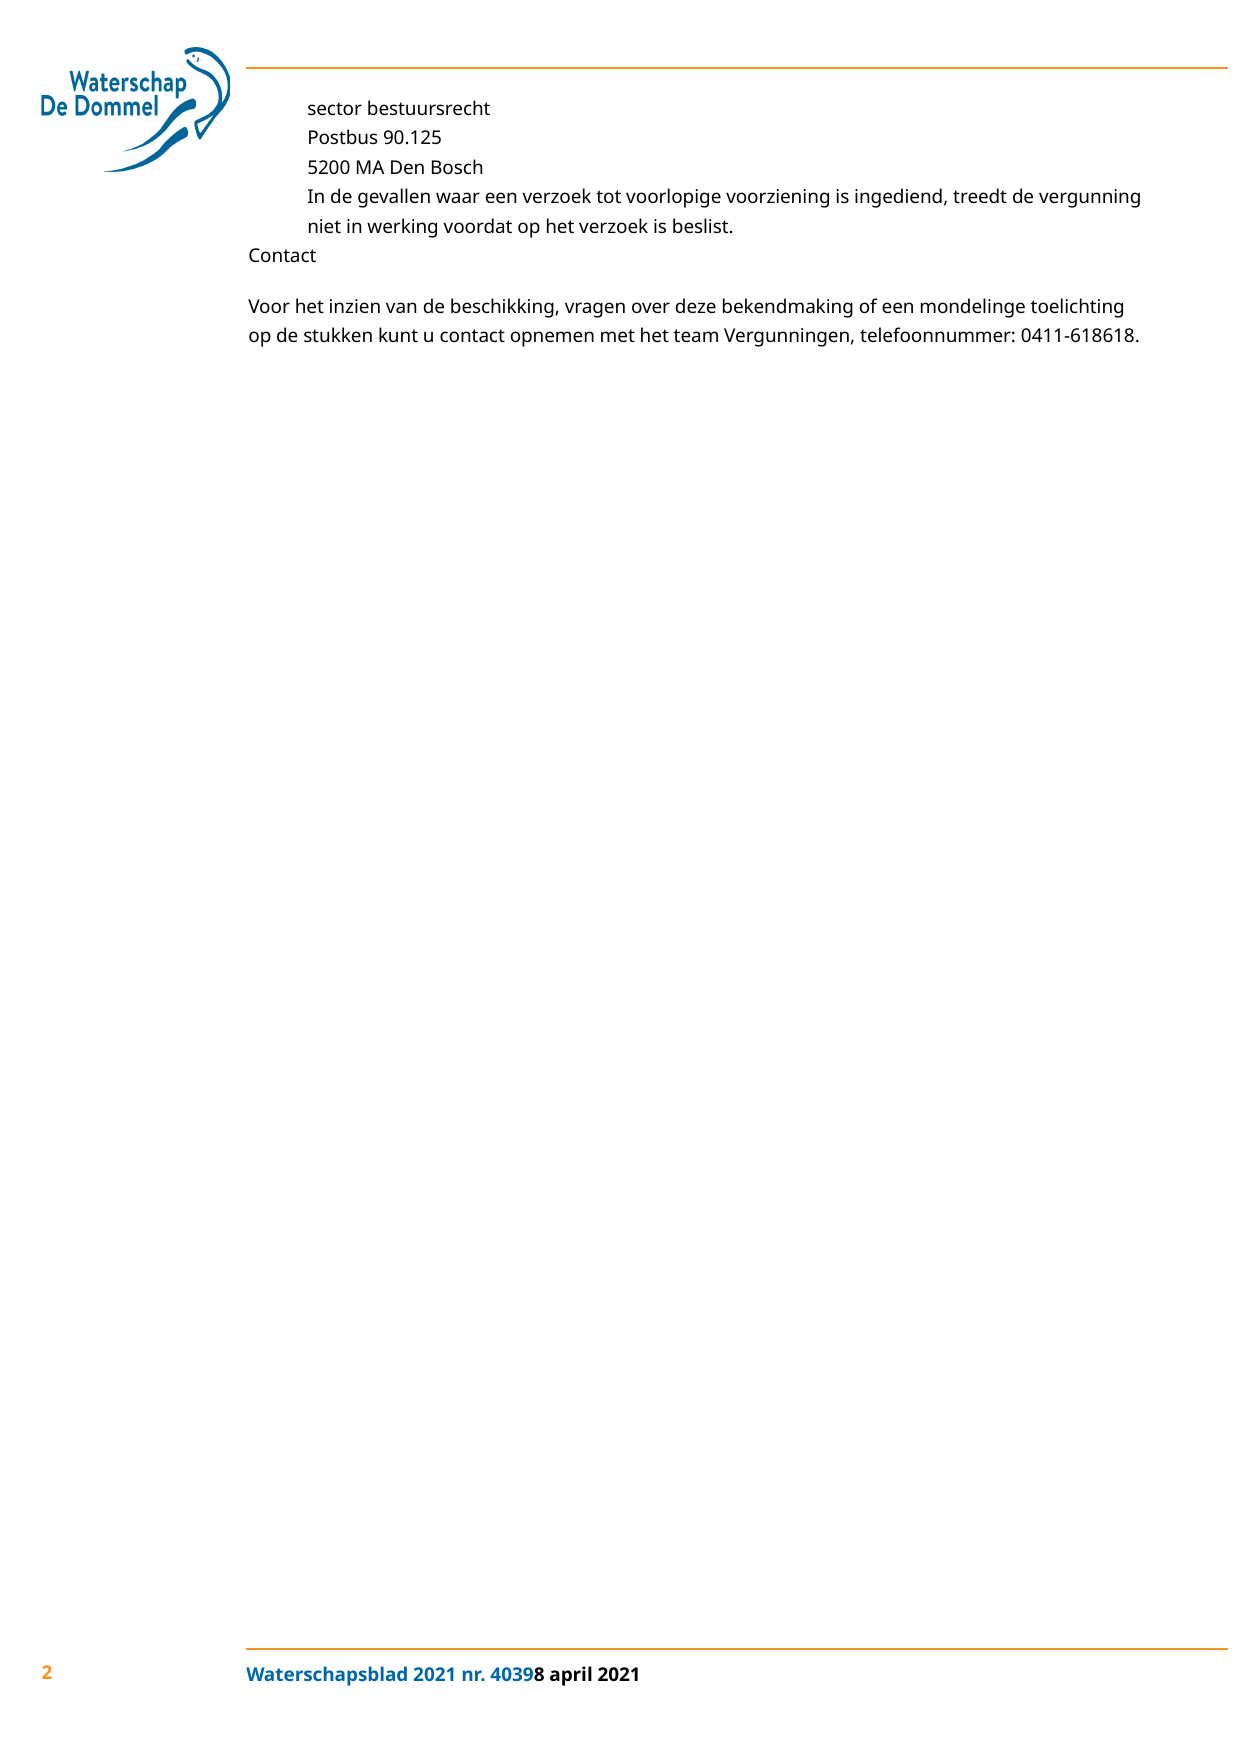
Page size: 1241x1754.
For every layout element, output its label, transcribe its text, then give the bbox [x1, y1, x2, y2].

text Contact [248, 243, 1152, 268]
list sector bestuursrecht [248, 95, 1152, 121]
text Voor het inzien van de beschikking, vragen over deze bekendmaking of een mondelinge toelichting op de stukken kunt u contact opnemen met het team Vergunningen, telefoonnummer: 0411-618618. [248, 293, 1152, 348]
list Postbus 90.125 [248, 124, 1152, 150]
picture [41, 47, 231, 172]
picture [204, 47, 231, 76]
list 5200 MA Den Bosch [248, 154, 1152, 180]
picture [45, 99, 51, 111]
picture [198, 118, 210, 131]
list In de gevallen waar een verzoek tot voorlopige voorziening is ingediend, treedt de vergunning niet in werking voordat op het verzoek is beslist. [248, 183, 1152, 239]
